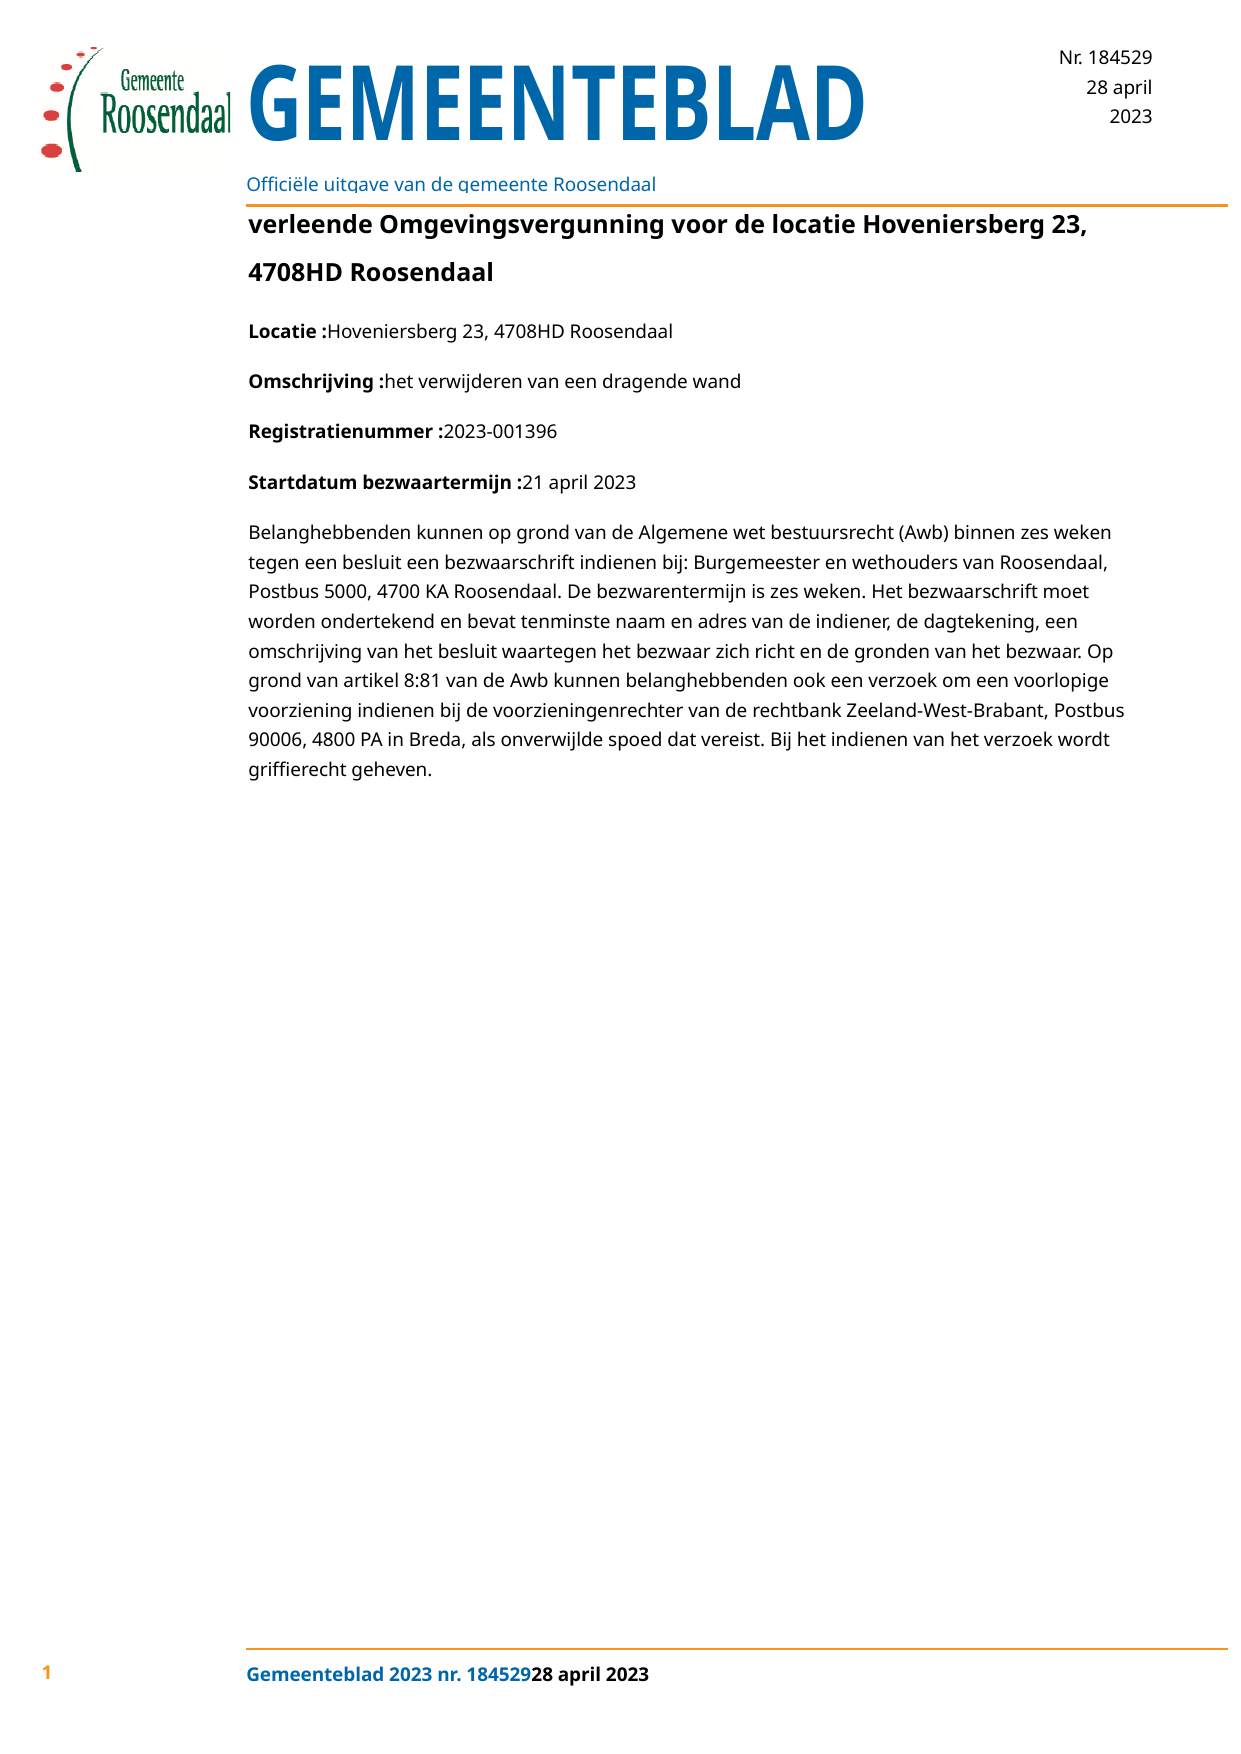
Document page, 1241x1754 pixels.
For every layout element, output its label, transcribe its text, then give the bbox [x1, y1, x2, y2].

picture [41, 47, 231, 172]
text Omschrijving :het verwijderen van een dragende wand [248, 368, 1152, 394]
text verleende Omgevingsvergunning voor de locatie Hoveniersberg 23, 4708HD Roosendaal [248, 207, 1152, 288]
text Startdatum bezwaartermijn :21 april 2023 [248, 469, 1152, 495]
text Locatie :Hoveniersberg 23, 4708HD Roosendaal [248, 318, 1152, 344]
text Belanghebbenden kunnen op grond van de Algemene wet bestuursrecht (Awb) binnen zes weken tegen een besluit een bezwaarschrift indienen bij: Burgemeester en wethouders van Roosendaal, Postbus 5000, 4700 KA Roosendaal. De bezwarentermijn is zes weken. Het bezwaarschrift moet worden ondertekend en bevat tenminste naam en adres van de indiener, de dagtekening, een omschrijving van het besluit waartegen het bezwaar zich richt en de gronden van het bezwaar. Op grond van artikel 8:81 van de Awb kunnen belanghebbenden ook een verzoek om een voorlopige voorziening indienen bij de voorzieningenrechter van de rechtbank Zeeland-West-Brabant, Postbus 90006, 4800 PA in Breda, als onverwijlde spoed dat vereist. Bij het indienen van het verzoek wordt griffierecht geheven. [248, 519, 1152, 782]
text Registratienummer :2023-001396 [248, 419, 1152, 444]
